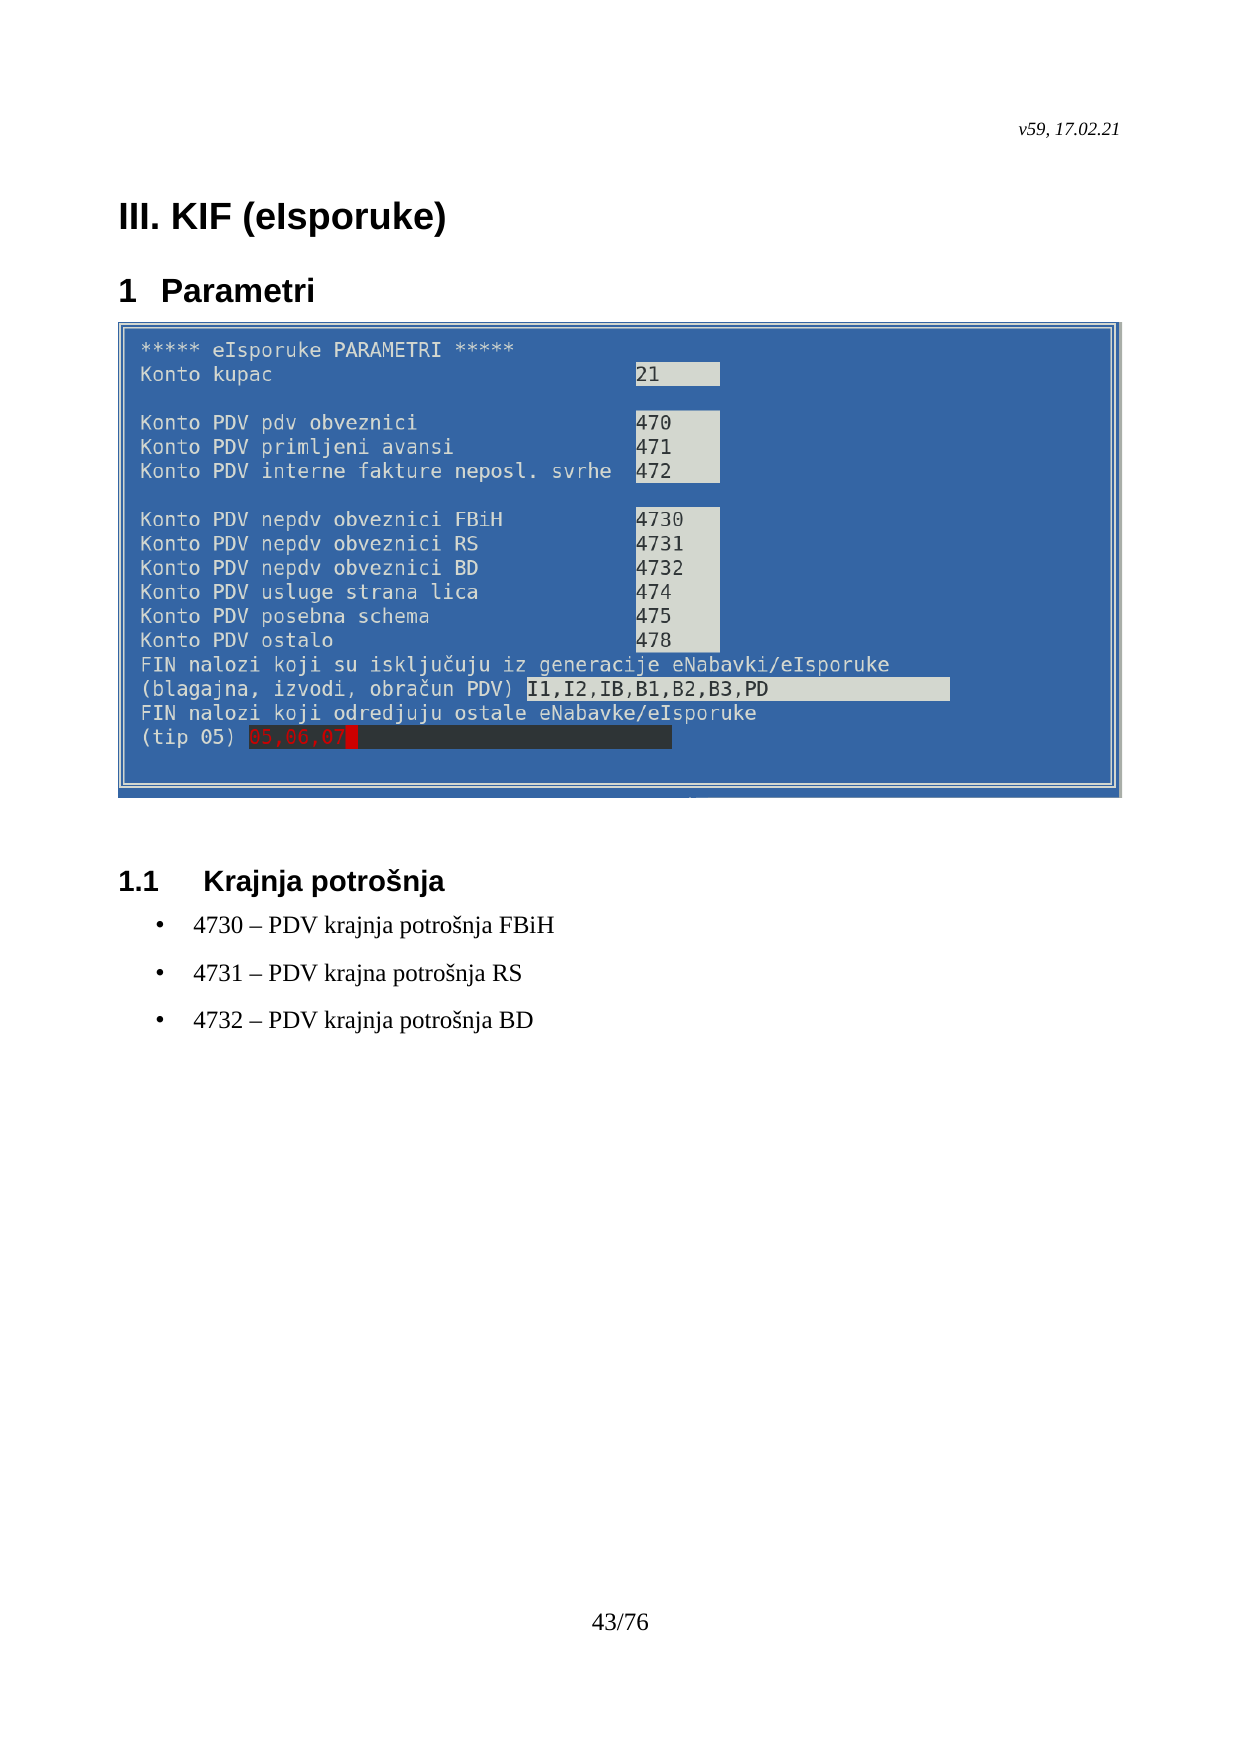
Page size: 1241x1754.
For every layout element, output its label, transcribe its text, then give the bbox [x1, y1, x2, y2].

list 4731 – PDV krajna potrošnja RS [156, 958, 1122, 987]
subtitle III. KIF (eIsporuke) [118, 194, 1122, 238]
subtitle Parametri [118, 271, 1122, 310]
picture [118, 322, 1123, 798]
list 4732 – PDV krajnja potrošnja BD [156, 1005, 1122, 1034]
list 4730 – PDV krajnja potrošnja FBiH [156, 910, 1122, 939]
subtitle Krajnja potrošnja [118, 864, 1122, 898]
